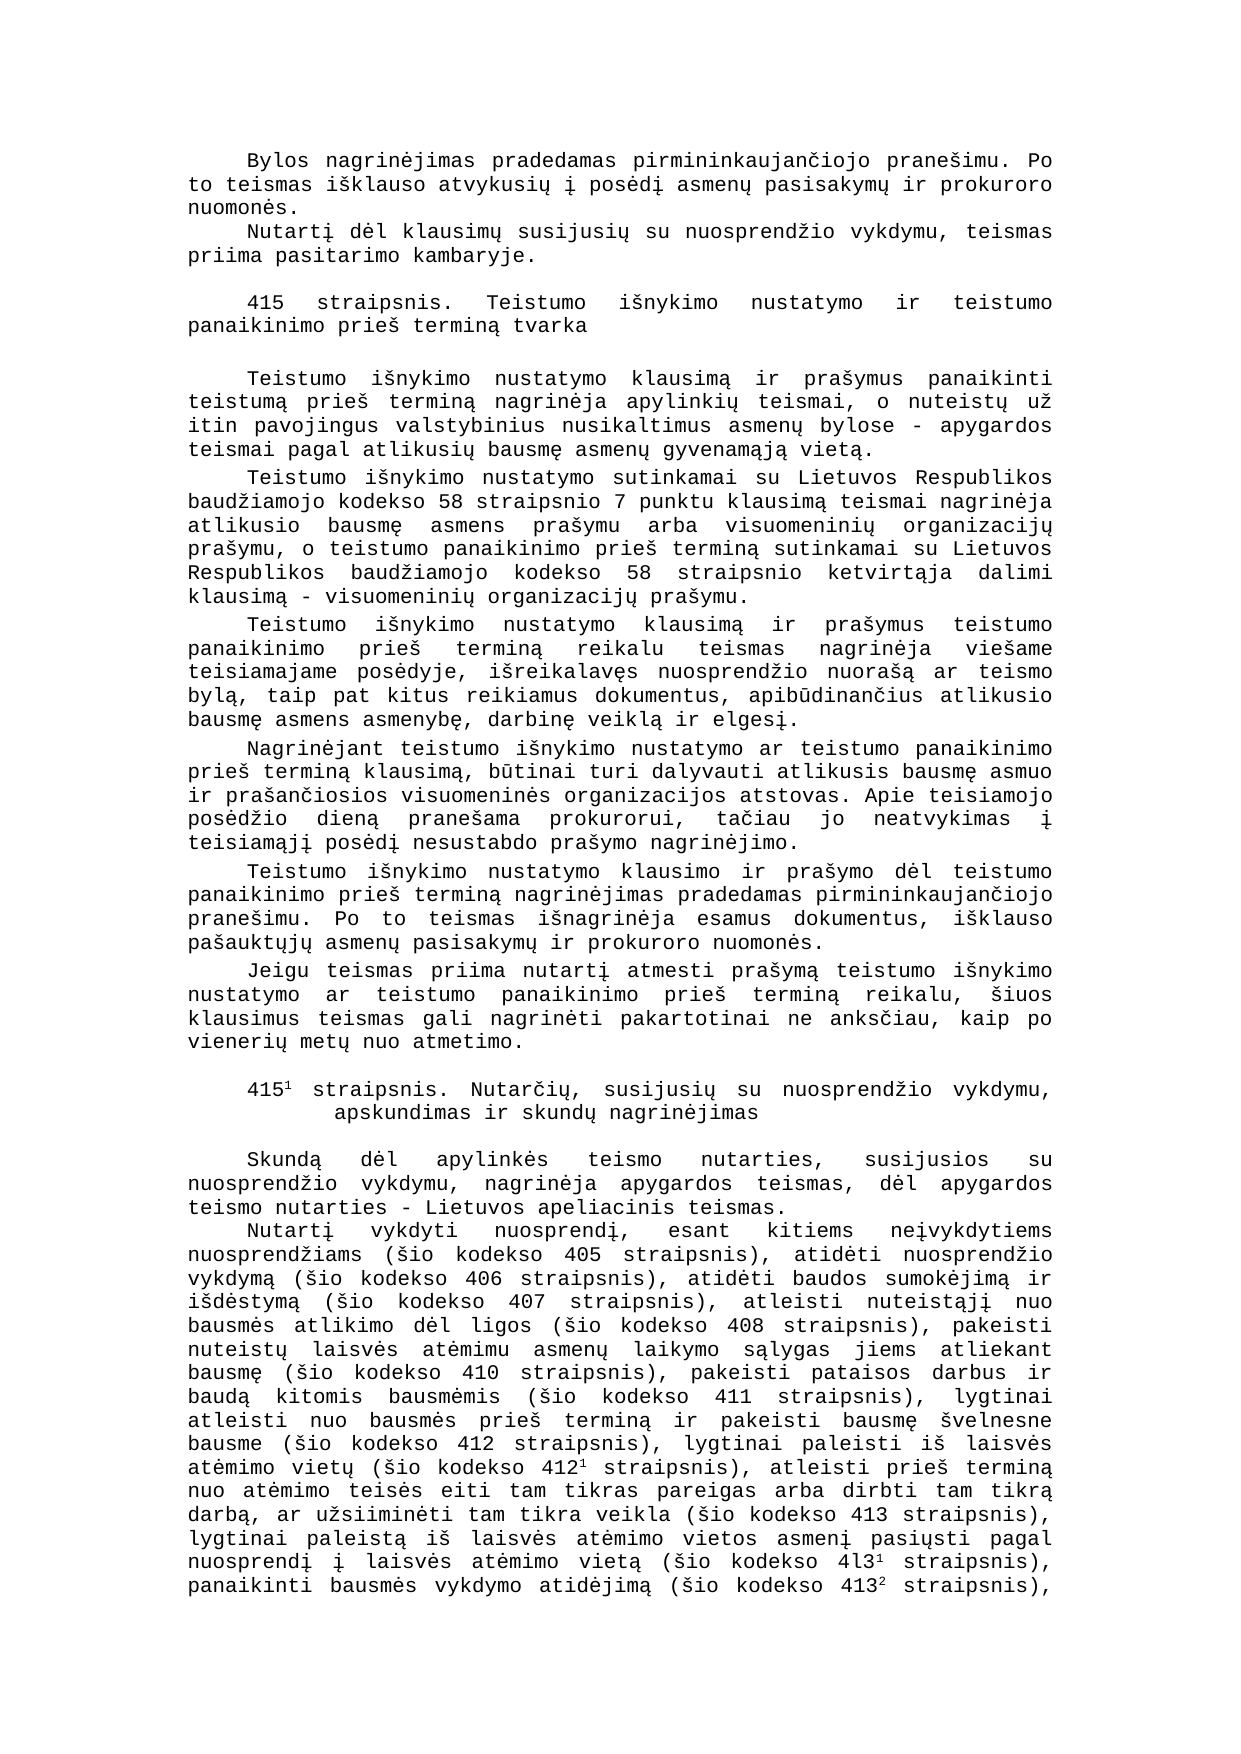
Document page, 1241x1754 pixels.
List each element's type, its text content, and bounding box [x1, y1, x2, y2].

text Teistumo išnykimo nustatymo klausimo ir prašymo dėl teistumo panaikinimo prieš terminą nagrinėjimas pradedamas pirmininkaujančiojo pranešimu. Po to teismas išnagrinėja esamus dokumentus, išklauso pašauktųjų asmenų pasisakymų ir prokuroro nuomonės. [187, 861, 1053, 955]
text Teistumo išnykimo nustatymo klausimą ir prašymus panaikinti teistumą prieš terminą nagrinėja apylinkių teismai, o nuteistų už itin pavojingus valstybinius nusikaltimus asmenų bylose - apygardos teismai pagal atlikusių bausmę asmenų gyvenamąją vietą. [187, 368, 1053, 462]
text Nutartį dėl klausimų susijusių su nuosprendžio vykdymu, teismas priima pasitarimo kambaryje. [187, 221, 1053, 268]
text Teistumo išnykimo nustatymo klausimą ir prašymus teistumo panaikinimo prieš terminą reikalu teismas nagrinėja viešame teisiamajame posėdyje, išreikalavęs nuosprendžio nuorašą ar teismo bylą, taip pat kitus reikiamus dokumentus, apibūdinančius atlikusio bausmę asmens asmenybę, darbinę veiklą ir elgesį. [187, 614, 1053, 732]
text Nutartį vykdyti nuosprendį, esant kitiems neįvykdytiems nuosprendžiams (šio kodekso 405 straipsnis), atidėti nuosprendžio vykdymą (šio kodekso 406 straipsnis), atidėti baudos sumokėjimą ir išdėstymą (šio kodekso 407 straipsnis), atleisti nuteistąjį nuo bausmės atlikimo dėl ligos (šio kodekso 408 straipsnis), pakeisti nuteistų laisvės atėmimu asmenų laikymo sąlygas jiems atliekant bausmę (šio kodekso 410 straipsnis), pakeisti pataisos darbus ir baudą kitomis bausmėmis (šio kodekso 411 straipsnis), lygtinai atleisti nuo bausmės prieš terminą ir pakeisti bausmę švelnesne bausme (šio kodekso 412 straipsnis), lygtinai paleisti iš laisvės atėmimo vietų (šio kodekso 4121 straipsnis), atleisti prieš terminą nuo atėmimo teisės eiti tam tikras pareigas arba dirbti tam tikrą darbą, ar užsiiminėti tam tikra veikla (šio kodekso 413 straipsnis), lygtinai paleistą iš laisvės atėmimo vietos asmenį pasiųsti pagal nuosprendį į laisvės atėmimo vietą (šio kodekso 4l31 straipsnis), panaikinti bausmės vykdymo atidėjimą (šio kodekso 4132 straipsnis), [187, 1220, 1053, 1599]
text Bylos nagrinėjimas pradedamas pirmininkaujančiojo pranešimu. Po to teismas išklauso atvykusių į posėdį asmenų pasisakymų ir prokuroro nuomonės. [187, 150, 1053, 221]
text Teistumo išnykimo nustatymo sutinkamai su Lietuvos Respublikos baudžiamojo kodekso 58 straipsnio 7 punktu klausimą teismai nagrinėja atlikusio bausmę asmens prašymu arba visuomeninių organizacijų prašymu, o teistumo panaikinimo prieš terminą sutinkamai su Lietuvos Respublikos baudžiamojo kodekso 58 straipsnio ketvirtąja dalimi klausimą - visuomeninių organizacijų prašymu. [187, 467, 1053, 609]
text Jeigu teismas priima nutartį atmesti prašymą teistumo išnykimo nustatymo ar teistumo panaikinimo prieš terminą reikalu, šiuos klausimus teismas gali nagrinėti pakartotinai ne anksčiau, kaip po vienerių metų nuo atmetimo. [187, 960, 1053, 1055]
text Nagrinėjant teistumo išnykimo nustatymo ar teistumo panaikinimo prieš terminą klausimą, būtinai turi dalyvauti atlikusis bausmę asmuo ir prašančiosios visuomeninės organizacijos atstovas. Apie teisiamojo posėdžio dieną pranešama prokurorui, tačiau jo neatvykimas į teisiamąjį posėdį nesustabdo prašymo nagrinėjimo. [187, 737, 1053, 856]
text Skundą dėl apylinkės teismo nutarties, susijusios su nuosprendžio vykdymu, nagrinėja apygardos teismas, dėl apygardos teismo nutarties - Lietuvos apeliacinis teismas. [187, 1149, 1053, 1220]
text 4151 straipsnis. Nutarčių, susijusių su nuosprendžio vykdymu, apskundimas ir skundų nagrinėjimas [247, 1078, 1053, 1126]
text 415 straipsnis. Teistumo išnykimo nustatymo ir teistumo panaikinimo prieš terminą tvarka [187, 292, 1053, 339]
